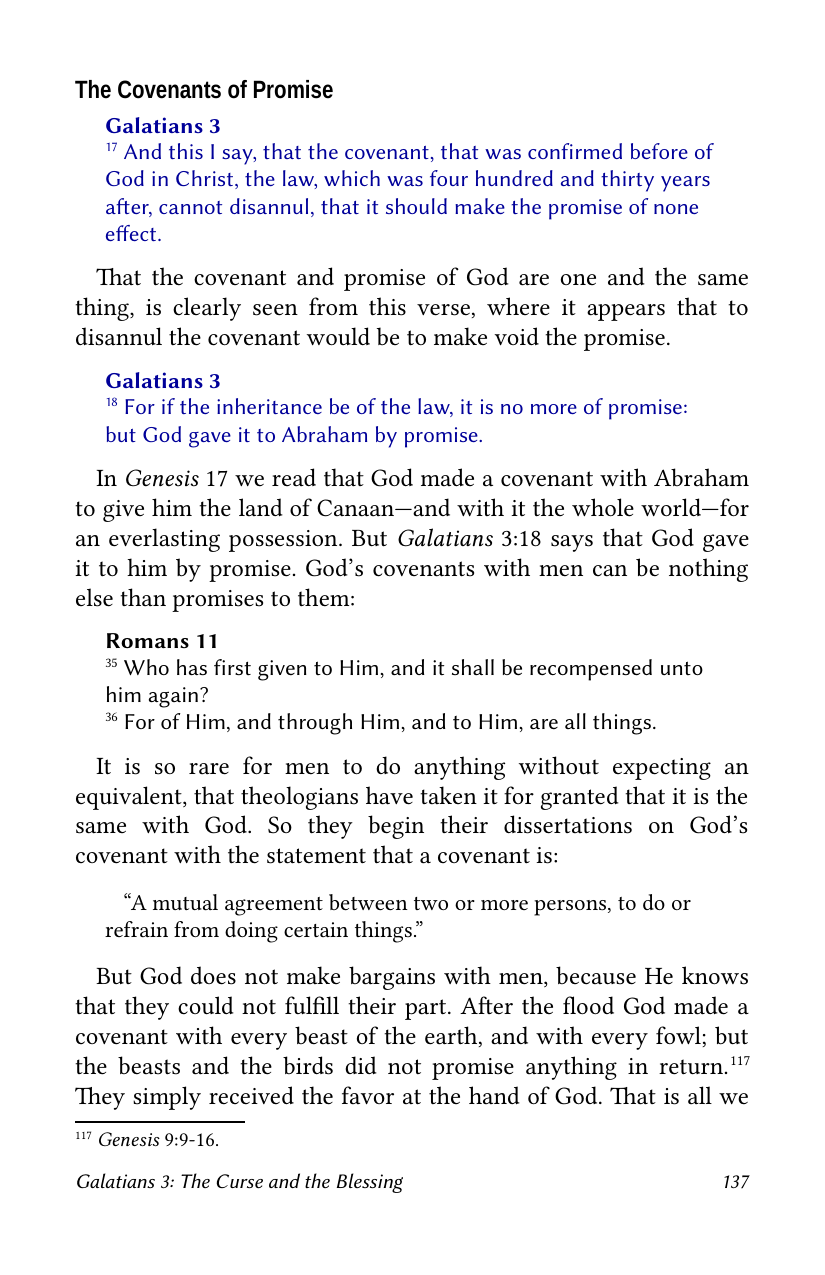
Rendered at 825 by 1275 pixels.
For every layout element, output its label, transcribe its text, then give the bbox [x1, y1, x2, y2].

text “A mutual agreement between two or more persons, to do or refrain from doing certain things.” [105, 889, 720, 943]
text 36 For of Him, and through Him, and to Him, are all things. [105, 709, 720, 736]
text In Genesis 17 we read that God made a covenant with Abraham to give him the land of Canaan—and with it the whole world—for an everlasting possession. But Galatians 3:18 says that God gave it to him by promise. God’s covenants with men can be nothing else than promises to them: [75, 464, 750, 612]
text Romans 11 [105, 628, 750, 654]
text Galatians 3 [105, 113, 750, 139]
text Genesis 9:9-16. [75, 1128, 750, 1152]
text But God does not make bargains with men, because He knows that they could not fulfill their part. After the flood God made a covenant with every beast of the earth, and with every fowl; but the beasts and the birds did not promise anything in return. They simply received the favor at the hand of God. That is all we [75, 962, 750, 1110]
text Galatians 3 [105, 368, 750, 394]
text It is so rare for men to do anything without expecting an equivalent, that theologians have taken it for granted that it is the same with God. So they begin their dissertations on God’s covenant with the statement that a covenant is: [75, 752, 750, 870]
text 18 For if the inheritance be of the law, it is no more of promise: but God gave it to Abraham by promise. [105, 394, 720, 448]
text 35 Who has first given to Him, and it shall be recompensed unto him again? [105, 654, 720, 708]
subtitle The Covenants of Promise [75, 75, 750, 104]
text 17 And this I say, that the covenant, that was confirmed before of God in Christ, the law, which was four hundred and thirty years after, cannot disannul, that it should make the promise of none effect. [105, 139, 720, 247]
text That the covenant and promise of God are one and the same thing, is clearly seen from this verse, where it appears that to disannul the covenant would be to make void the promise. [75, 263, 750, 352]
